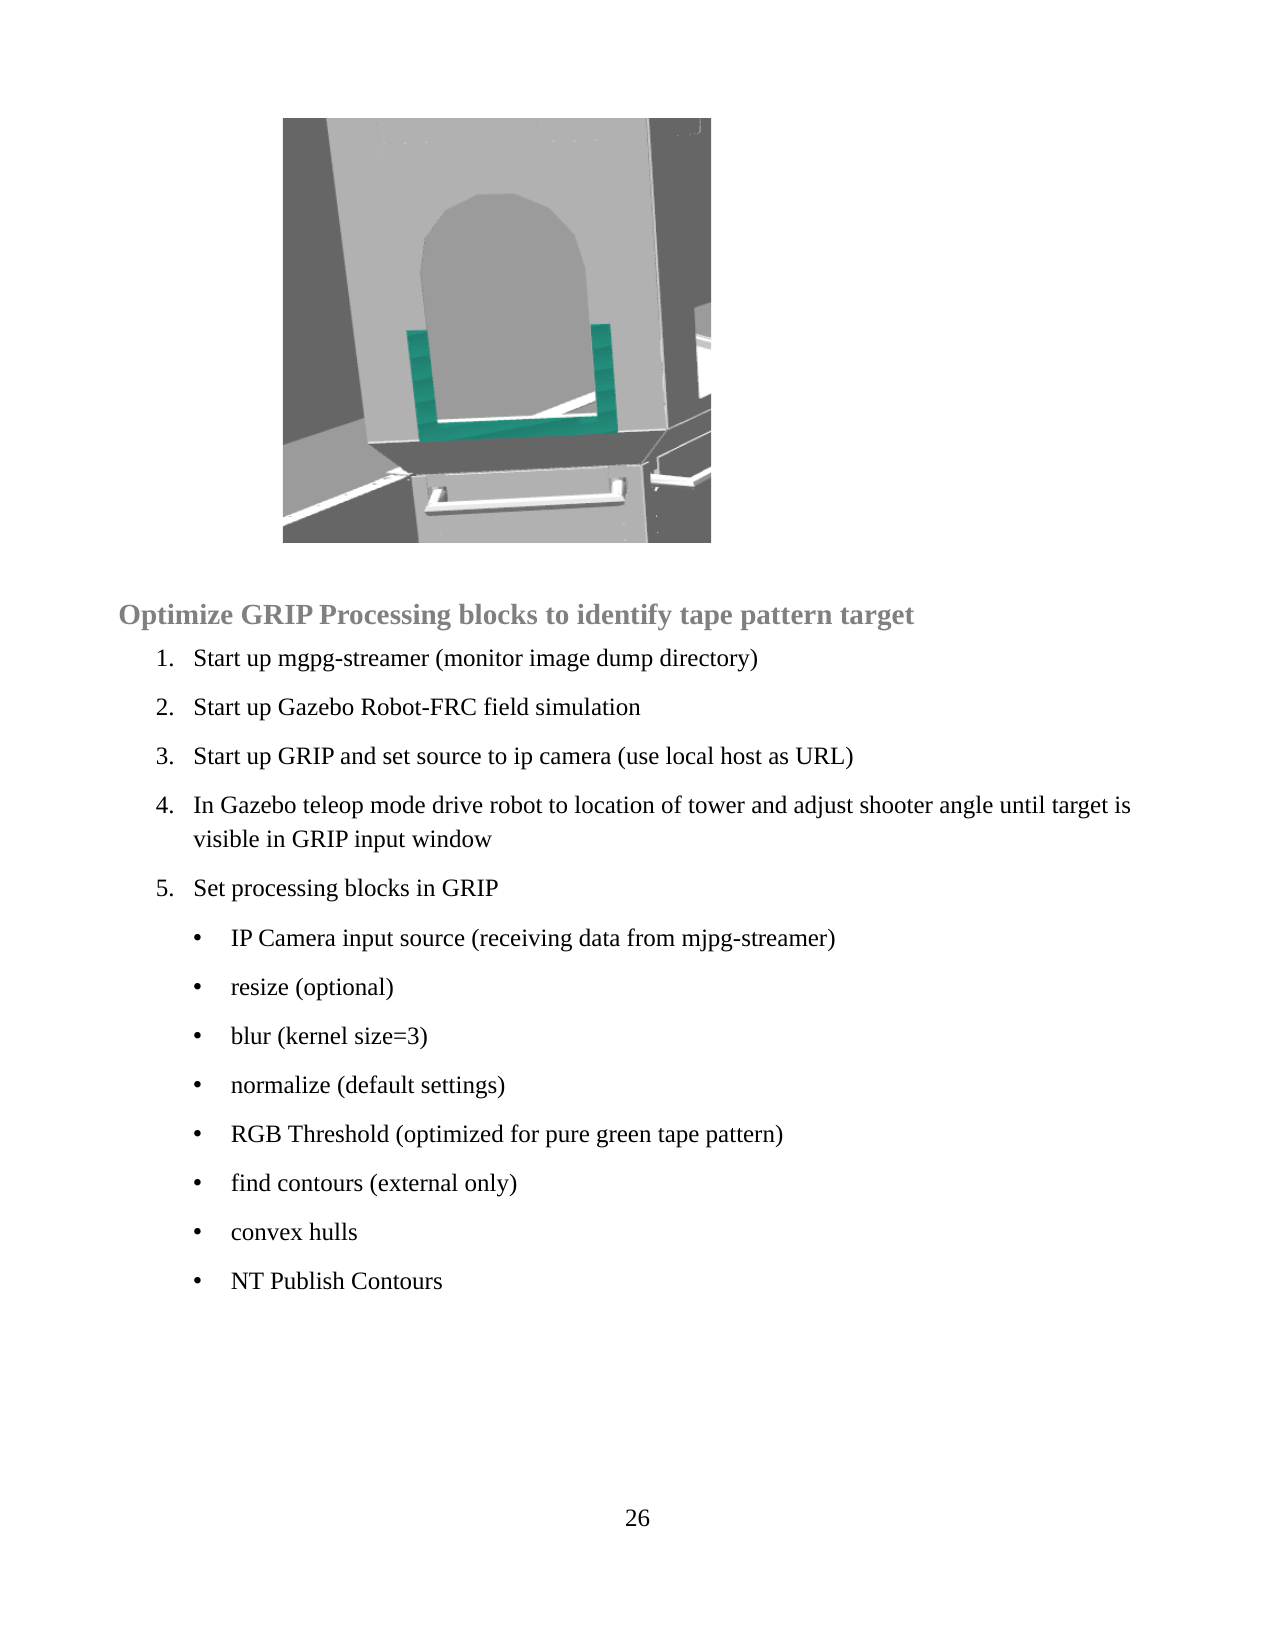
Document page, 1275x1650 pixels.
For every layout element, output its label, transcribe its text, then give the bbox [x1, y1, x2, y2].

list blur (kernel size=3) [193, 1021, 1157, 1049]
list convex hulls [193, 1217, 1157, 1246]
list IP Camera input source (receiving data from mjpg-streamer) [193, 923, 1157, 951]
list Start up GRIP and set source to ip camera (use local host as URL) [156, 741, 1157, 770]
picture [282, 118, 712, 543]
list normalize (default settings) [193, 1070, 1157, 1098]
list In Gazebo teleop mode drive robot to location of tower and adjust shooter angle until target is visible in GRIP input window [156, 790, 1157, 853]
list find contours (external only) [193, 1168, 1157, 1197]
list Set processing blocks in GRIP [156, 873, 1157, 902]
list RGB Threshold (optimized for pure green tape pattern) [193, 1119, 1157, 1148]
subtitle Optimize GRIP Processing blocks to identify tape pattern target [118, 597, 1157, 630]
list Start up Gazebo Robot-FRC field simulation [156, 692, 1157, 721]
list resize (optional) [193, 972, 1157, 1000]
list NT Publish Contours [193, 1266, 1157, 1295]
list Start up mgpg-streamer (monitor image dump directory) [156, 643, 1157, 672]
